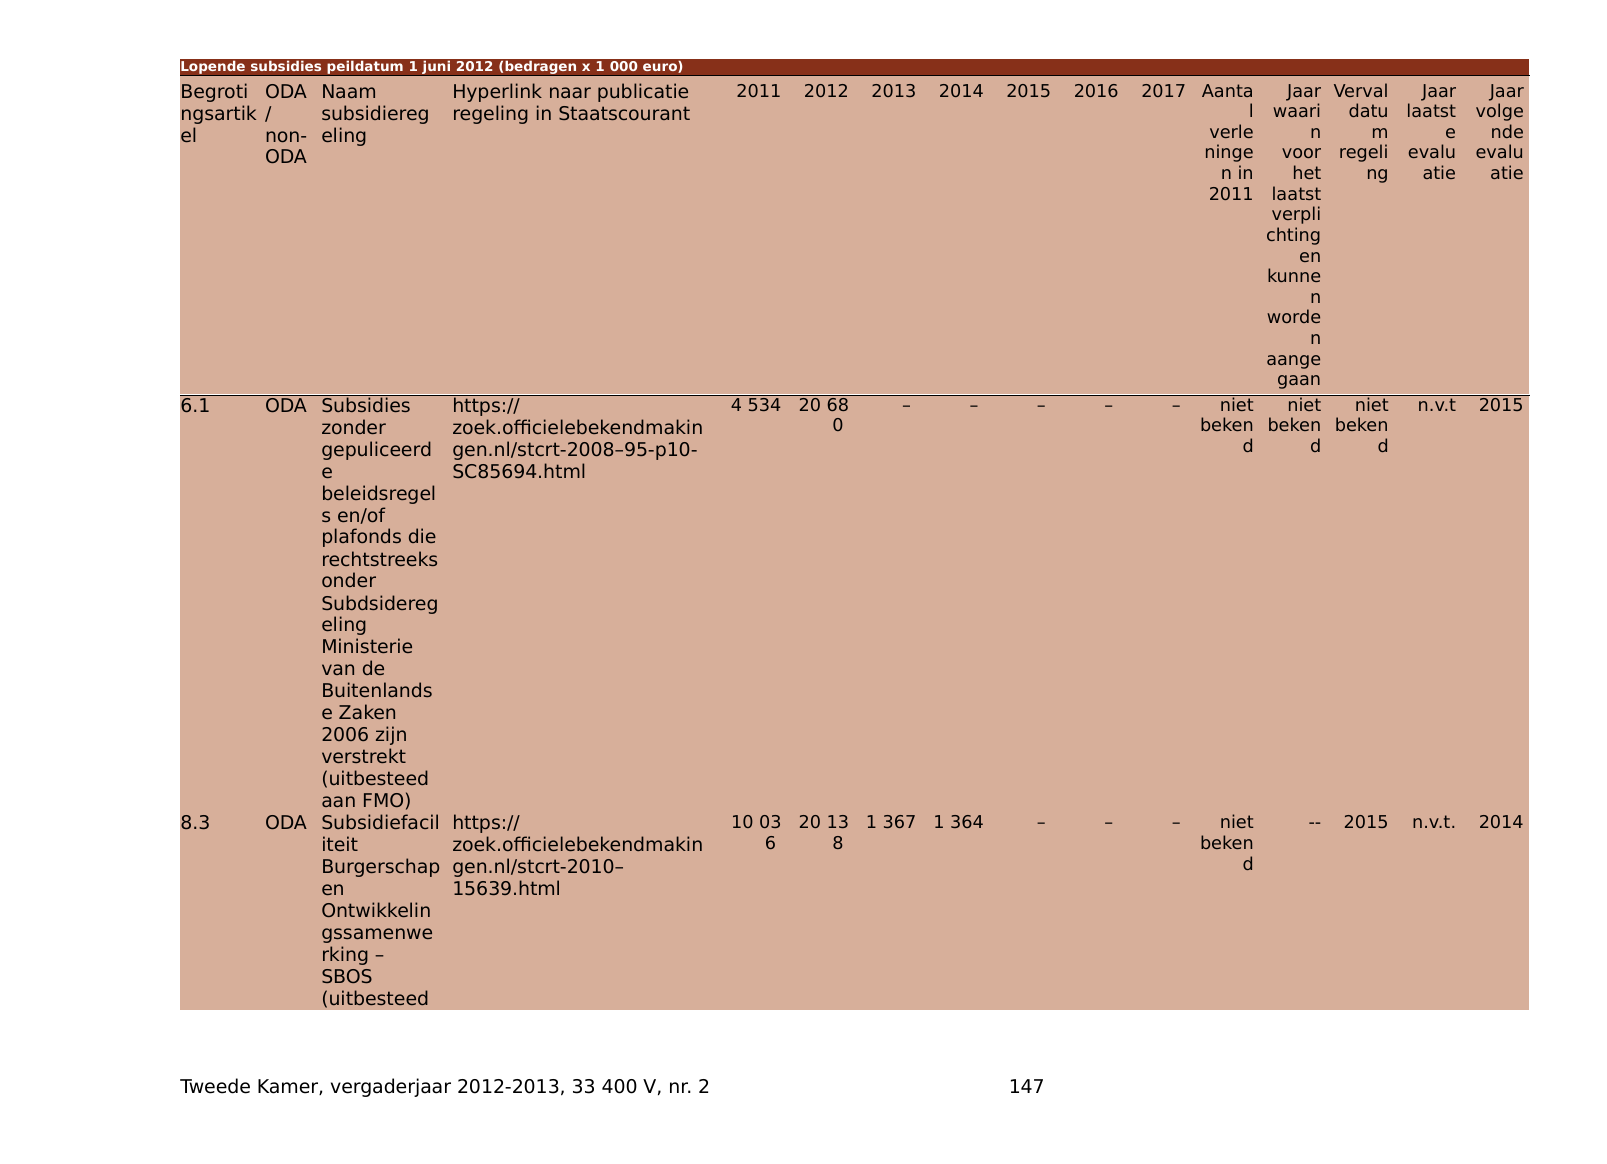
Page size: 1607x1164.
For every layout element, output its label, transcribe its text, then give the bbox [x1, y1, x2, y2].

table_cell niet bekend [1327, 396, 1394, 812]
table_cell 2016 [1057, 76, 1124, 394]
table_cell Subsidies zonder gepuliceerde beleidsregels en/of plafonds die rechtstreeks onder Subdsideregeling Ministerie van de Buitenlandse Zaken 2006 zijn verstrekt (uitbesteed aan FMO) [315, 396, 446, 812]
table_cell 2013 [855, 76, 922, 394]
table_cell – [922, 396, 989, 812]
table_cell Jaar laatste evaluatie [1394, 76, 1462, 394]
table_cell niet bekend [1192, 812, 1259, 1010]
table_cell 1 364 [922, 812, 989, 1010]
table_cell ODA/ non- ODA [259, 76, 315, 394]
table_cell – [855, 396, 922, 812]
table_cell 6.1 [180, 396, 259, 812]
table_cell https://zoek.officielebekendmakingen.nl/stcrt-2010–15639.html [446, 812, 720, 1010]
table_cell 20 138 [787, 812, 855, 1010]
table_cell Subsidiefaciliteit Burgerschap en Ontwikkelingssamenwerking – SBOS (uitbesteed [315, 812, 446, 1010]
table_cell niet bekend [1259, 396, 1327, 812]
table_cell 2015 [1327, 812, 1394, 1010]
table_cell Jaar volgende evaluatie [1462, 76, 1529, 394]
table_cell – [990, 812, 1057, 1010]
table_cell 2014 [1462, 812, 1529, 1010]
table_cell ODA [259, 812, 315, 1010]
table_cell – [1057, 812, 1124, 1010]
table_cell Naam subsidieregeling [315, 76, 446, 394]
table_cell – [1057, 396, 1124, 812]
table_cell Hyperlink naar publicatie regeling in Staatscourant [446, 76, 720, 394]
table_cell 1 367 [855, 812, 922, 1010]
table_cell 2014 [922, 76, 989, 394]
table_cell -- [1259, 812, 1327, 1010]
table_cell 10 036 [720, 812, 787, 1010]
table_cell 20 680 [787, 396, 855, 812]
table_cell 4 534 [720, 396, 787, 812]
table_cell Aantal verleningen in 2011 [1192, 76, 1259, 394]
table_cell n.v.t [1394, 396, 1462, 812]
table_cell https://zoek.officielebekendmakingen.nl/stcrt-2008–95-p10-SC85694.html [446, 396, 720, 812]
table_cell Begrotingsartikel [180, 76, 259, 394]
table_cell 8.3 [180, 812, 259, 1010]
table_header Lopende subsidies peildatum 1 juni 2012 (bedragen x 1 000 euro) [180, 59, 1529, 75]
table_cell 2011 [720, 76, 787, 394]
table_cell 2012 [787, 76, 855, 394]
table_cell n.v.t. [1394, 812, 1462, 1010]
table_cell Verval datum regeling [1327, 76, 1394, 394]
table_cell 2015 [990, 76, 1057, 394]
table_cell – [1125, 396, 1192, 812]
table_cell 2017 [1125, 76, 1192, 394]
table_cell – [1125, 812, 1192, 1010]
table_cell niet bekend [1192, 396, 1259, 812]
table_cell Jaar waarin voor het laatst verplichtingen kunnen worden aangegaan [1259, 76, 1327, 394]
table_cell 2015 [1462, 396, 1529, 812]
table_cell ODA [259, 396, 315, 812]
table_cell – [990, 396, 1057, 812]
